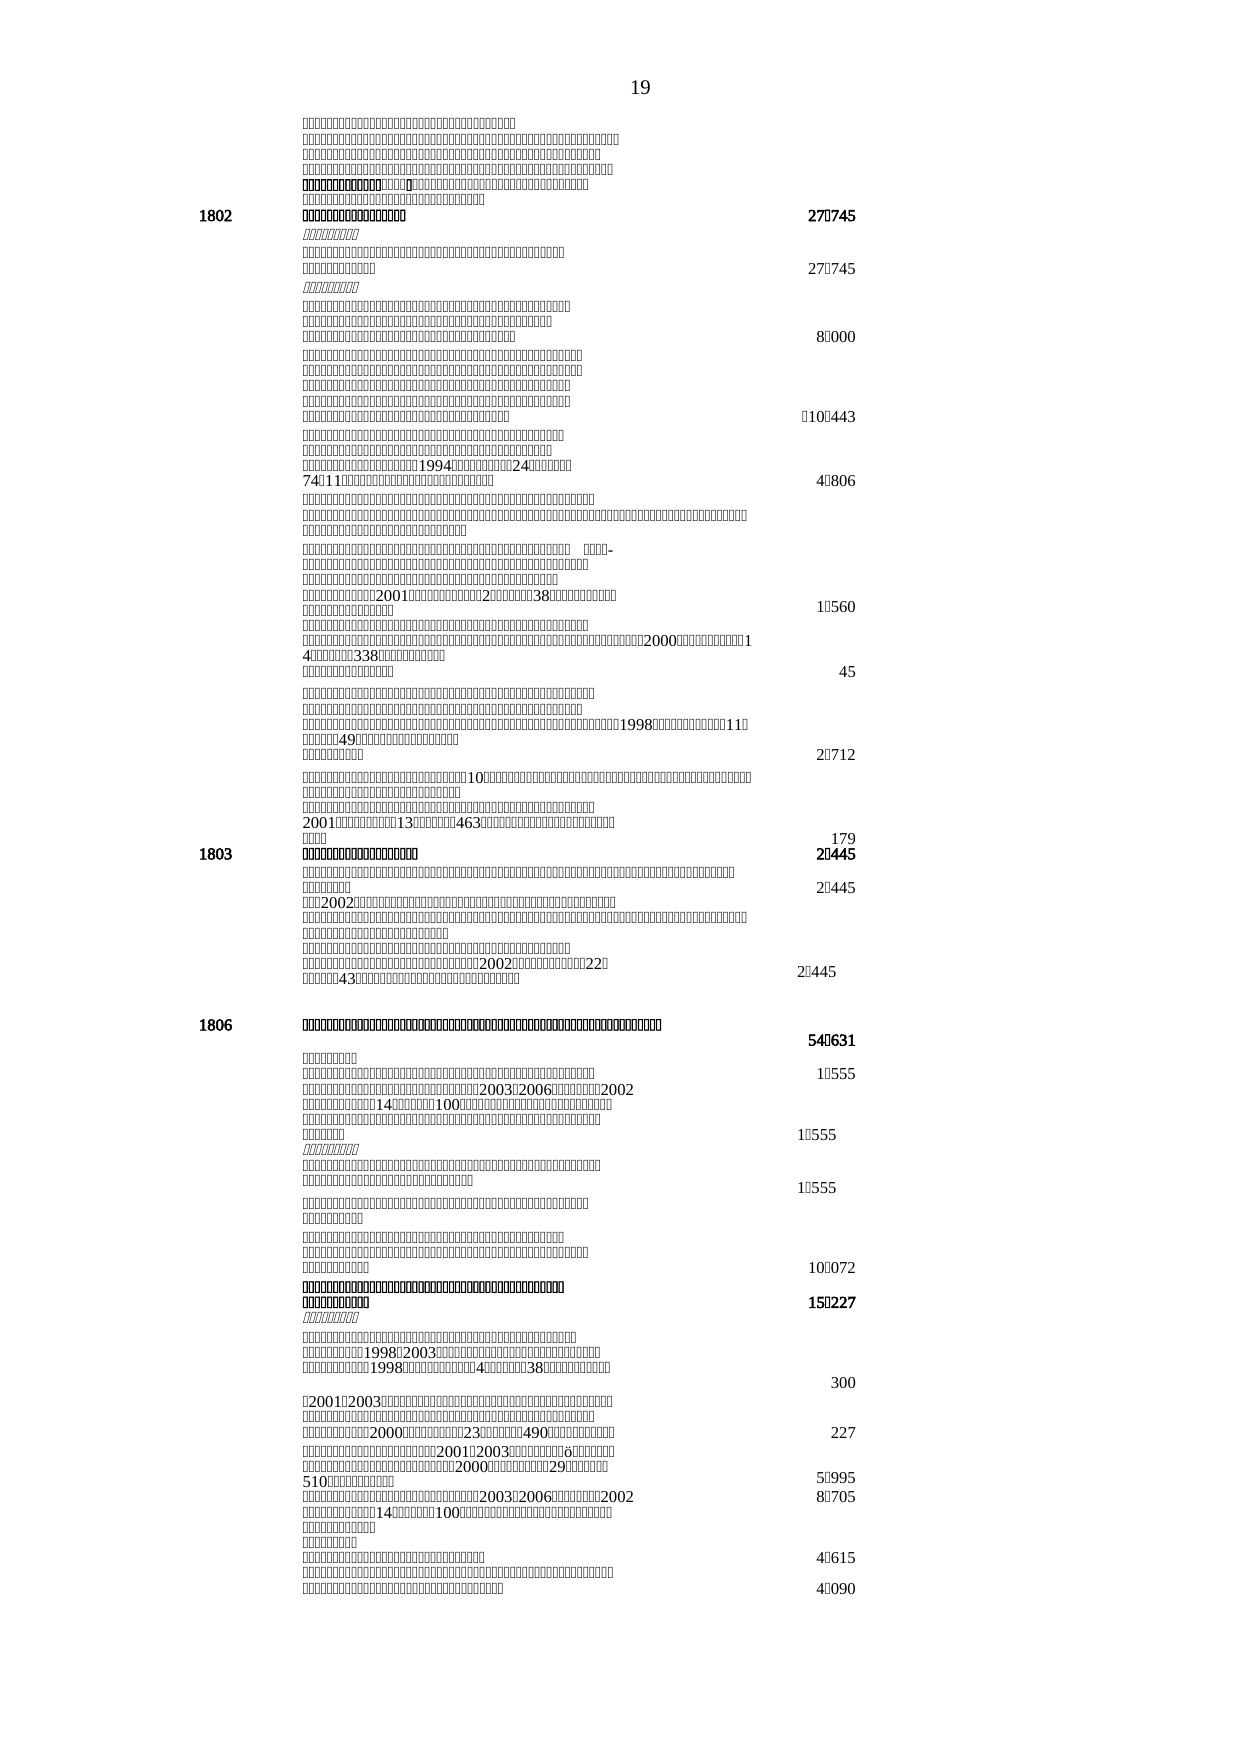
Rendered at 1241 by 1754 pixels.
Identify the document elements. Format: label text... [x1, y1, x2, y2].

table_cell  [291, 1537, 763, 1552]
table_cell  [764, 897, 867, 1019]
table_cell  [291, 1068, 763, 1083]
table_cell [188, 688, 291, 772]
table_cell [867, 209, 970, 228]
table_cell [970, 430, 986, 494]
table_cell [867, 1160, 970, 1197]
table_cell     [291, 772, 763, 848]
table_cell [970, 1084, 986, 1144]
table_cell [970, 1537, 986, 1552]
table_cell [970, 1019, 986, 1053]
table_cell [970, 209, 986, 228]
table_cell    [291, 300, 734, 350]
table_cell  [734, 247, 867, 281]
table_cell [188, 1568, 291, 1598]
table_cell [188, 300, 291, 350]
table_cell  [749, 1019, 867, 1053]
table_cell  [188, 1019, 291, 1053]
table_cell  [734, 300, 867, 350]
table_cell [970, 1053, 986, 1068]
table_cell     [291, 1084, 763, 1144]
table_cell [764, 1311, 867, 1331]
table_cell  [764, 1331, 867, 1396]
table_cell [188, 772, 291, 848]
table_cell [188, 1491, 291, 1537]
table_cell [970, 494, 986, 620]
table_cell  [764, 1568, 867, 1598]
table_cell  [764, 688, 867, 772]
table_cell  [291, 1053, 763, 1068]
table_cell [734, 228, 867, 247]
table_cell [867, 247, 970, 281]
table_cell [867, 1568, 970, 1598]
table_cell [867, 897, 970, 1019]
table_cell  [734, 209, 867, 228]
table_cell  [291, 867, 749, 897]
table_cell      [291, 897, 763, 1019]
table_cell [188, 1552, 291, 1567]
table_cell [970, 1491, 986, 1537]
table_cell  [764, 772, 867, 848]
table_cell [970, 897, 986, 1019]
table_cell    [291, 1331, 763, 1396]
table_cell [970, 281, 986, 300]
table_cell  [291, 281, 734, 300]
table_cell  [764, 1232, 867, 1281]
table_cell [188, 281, 291, 300]
table_cell [970, 350, 986, 429]
table_cell [867, 867, 970, 897]
table_cell [867, 1311, 970, 1331]
table_cell  [764, 1084, 867, 1144]
table_cell [764, 1198, 867, 1232]
table_cell [188, 1144, 291, 1159]
table_cell   -    [291, 494, 763, 620]
table_cell [970, 1144, 986, 1159]
table_cell [764, 1537, 867, 1552]
table_cell [188, 430, 291, 494]
table_cell [970, 848, 986, 867]
table_cell [970, 300, 986, 350]
table_cell [867, 494, 970, 620]
table_cell ö   [291, 1442, 763, 1491]
table_cell [970, 1552, 986, 1567]
table_cell [867, 1232, 970, 1281]
table_cell [970, 1568, 986, 1598]
table_cell [867, 688, 970, 772]
table_cell   [291, 247, 734, 281]
table_cell [188, 1198, 291, 1232]
table_cell [867, 1019, 970, 1053]
table_cell  [188, 209, 291, 228]
table_cell  [291, 209, 734, 228]
table_cell [867, 1068, 970, 1083]
table_cell [188, 1331, 291, 1396]
table_cell [867, 228, 970, 247]
table_cell [867, 430, 970, 494]
table_cell [970, 620, 986, 688]
table_cell [867, 118, 970, 209]
table_cell [970, 247, 986, 281]
table_cell [970, 1442, 986, 1491]
table_cell [867, 1281, 970, 1311]
table_cell [188, 1084, 291, 1144]
table_cell  [749, 867, 867, 897]
table_cell  [734, 350, 867, 429]
table_cell    [291, 1491, 763, 1537]
table_cell [188, 1311, 291, 1331]
table_cell [764, 1144, 867, 1159]
table_cell [867, 1144, 970, 1159]
table_cell [867, 772, 970, 848]
table_cell  [291, 1144, 763, 1159]
table_cell [188, 897, 291, 1019]
table_cell  [764, 1068, 867, 1083]
table_cell [188, 1160, 291, 1197]
table_cell    [291, 1396, 763, 1442]
table_cell [970, 228, 986, 247]
table_cell [970, 1068, 986, 1083]
table_cell [734, 281, 867, 300]
table_cell  [291, 1019, 749, 1053]
table_cell  [291, 1311, 763, 1331]
table_cell [188, 1232, 291, 1281]
table_cell [734, 118, 867, 209]
table_cell [970, 867, 986, 897]
table_cell [970, 1331, 986, 1396]
table_cell [188, 1442, 291, 1491]
table_cell [867, 300, 970, 350]
table_cell [188, 494, 291, 620]
table_cell    [291, 1232, 763, 1281]
table_cell [970, 1311, 986, 1331]
table_cell [867, 1396, 970, 1442]
table_cell  [734, 430, 867, 494]
table_cell [188, 350, 291, 429]
table_cell    [291, 620, 763, 688]
table_cell [970, 1232, 986, 1281]
table_cell [867, 1442, 970, 1491]
table_cell     [291, 688, 763, 772]
table_cell   [291, 1281, 763, 1311]
table_cell [970, 1281, 986, 1311]
table_cell  [764, 1491, 867, 1537]
table_cell [188, 1396, 291, 1442]
table_cell  [764, 1396, 867, 1442]
table_cell [867, 1084, 970, 1144]
table_cell [867, 350, 970, 429]
table_cell   [291, 1198, 763, 1232]
table_cell [970, 118, 986, 209]
table_cell  [764, 494, 867, 620]
table_cell [188, 1537, 291, 1552]
table_cell [867, 1537, 970, 1552]
table_cell [867, 1552, 970, 1567]
table_cell [188, 1068, 291, 1083]
table_cell  [764, 1281, 867, 1311]
table_cell [188, 867, 291, 897]
table_cell  [764, 848, 867, 867]
table_cell      [291, 350, 734, 429]
table_cell [188, 620, 291, 688]
table_cell  [291, 848, 763, 867]
table_cell [188, 247, 291, 281]
table_cell [867, 1198, 970, 1232]
table_cell [188, 1281, 291, 1311]
table_cell [970, 772, 986, 848]
table_cell [970, 1198, 986, 1232]
table_cell [867, 1331, 970, 1396]
table_cell [970, 688, 986, 772]
table_cell [970, 1160, 986, 1197]
table_cell  [291, 1552, 763, 1567]
table_cell     [291, 430, 734, 494]
table_cell [867, 848, 970, 867]
table_cell       [291, 118, 734, 209]
table_cell [970, 1396, 986, 1442]
table_cell [188, 228, 291, 247]
table_cell [188, 118, 291, 209]
table_cell [764, 1053, 867, 1068]
table_cell  [764, 620, 867, 688]
table_cell [867, 1491, 970, 1537]
table_cell  [188, 848, 291, 867]
table_cell   [291, 1160, 763, 1197]
table_cell  [764, 1442, 867, 1491]
table_cell  [764, 1160, 867, 1197]
table_cell [188, 1053, 291, 1068]
table_cell  [291, 228, 734, 247]
table_cell   [291, 1568, 763, 1598]
table_cell [867, 620, 970, 688]
table_cell  [764, 1552, 867, 1567]
table_cell [867, 281, 970, 300]
table_cell [867, 1053, 970, 1068]
